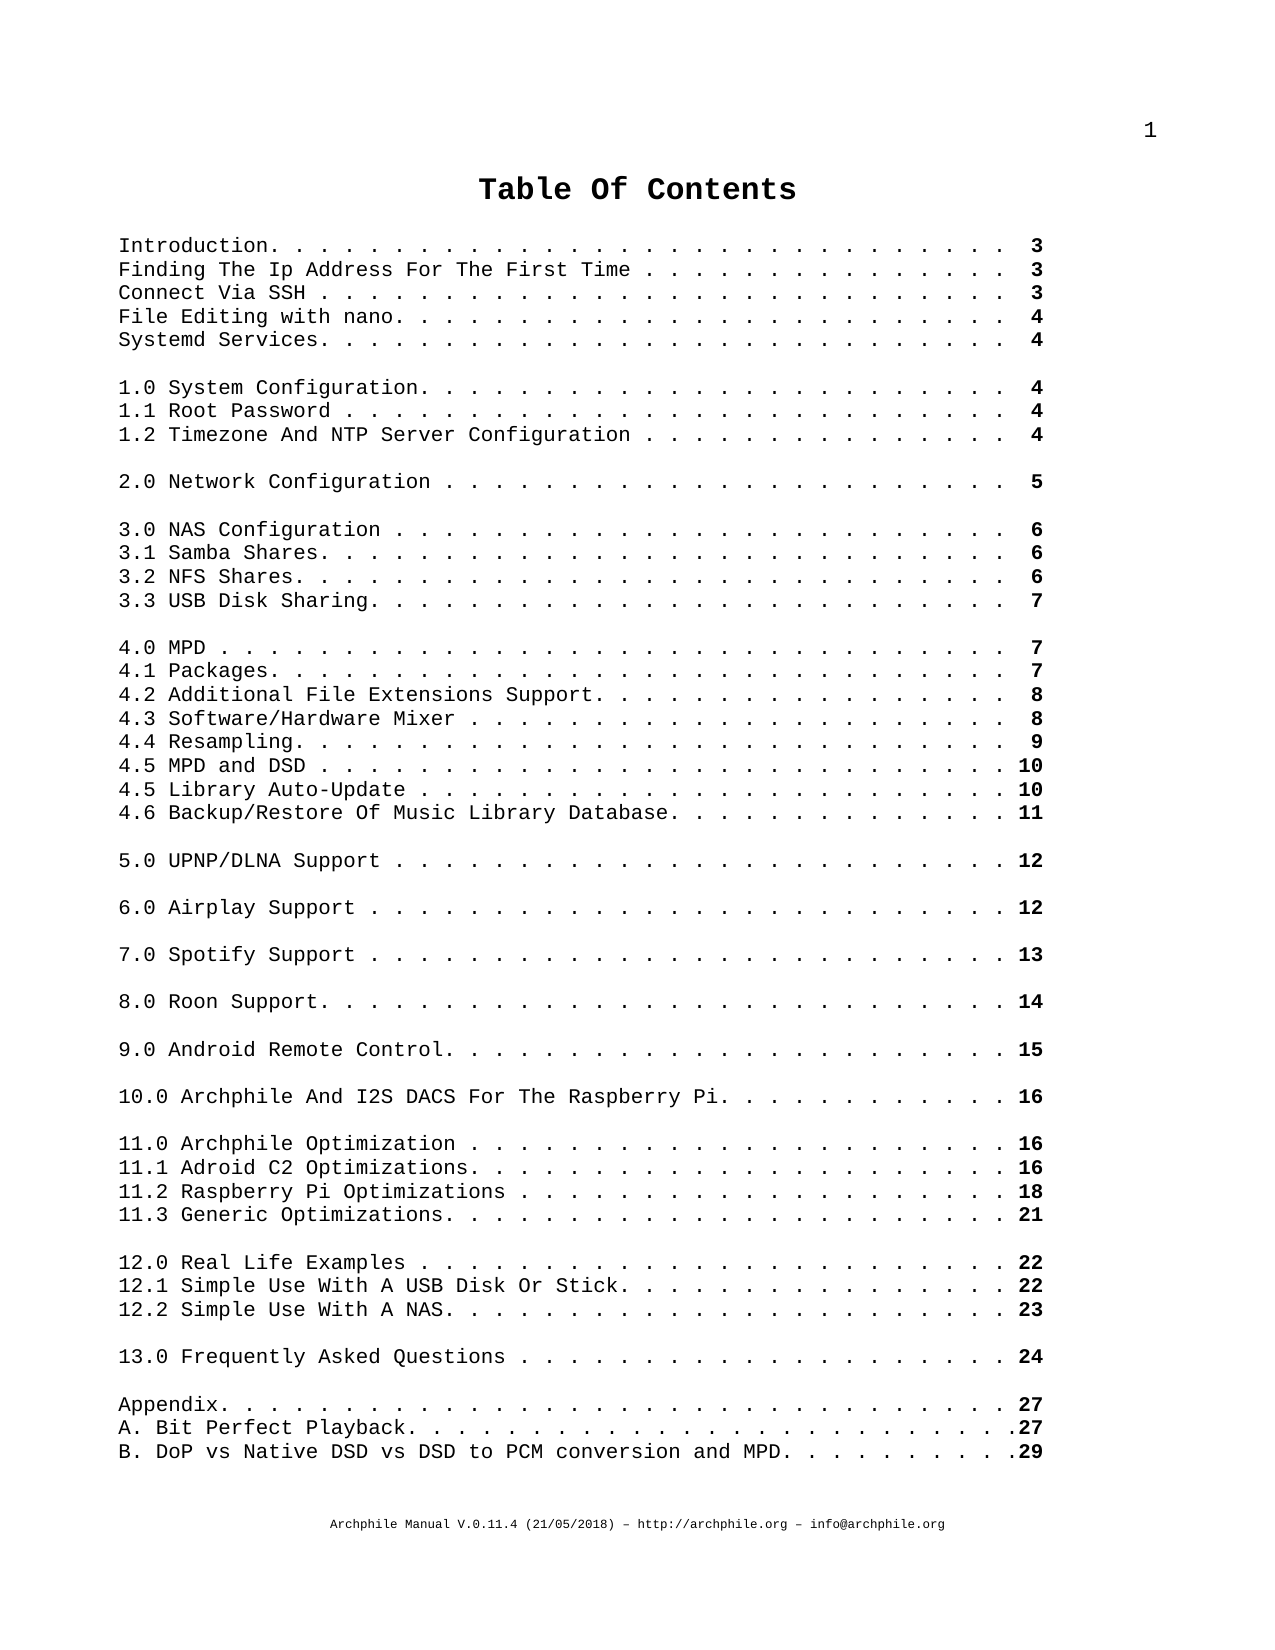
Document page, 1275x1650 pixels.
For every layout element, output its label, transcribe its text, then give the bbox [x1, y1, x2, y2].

text Connect Via SSH . . . . . . . . . . . . . . . . . . . . . . . . . . . . 3 [118, 282, 1157, 306]
text 5.0 UPNP/DLNA Support . . . . . . . . . . . . . . . . . . . . . . . . . 12 [118, 850, 1157, 873]
text Table Of Contents [118, 173, 1157, 209]
text B. DoP vs Native DSD vs DSD to PCM conversion and MPD. . . . . . . . . .29 [118, 1441, 1157, 1464]
text 9.0 Android Remote Control. . . . . . . . . . . . . . . . . . . . . . . 15 [118, 1039, 1157, 1062]
text 1.2 Timezone And NTP Server Configuration . . . . . . . . . . . . . . . 4 [118, 424, 1157, 448]
text 6.0 Airplay Support . . . . . . . . . . . . . . . . . . . . . . . . . . 12 [118, 897, 1157, 921]
text Appendix. . . . . . . . . . . . . . . . . . . . . . . . . . . . . . . . 27 [118, 1393, 1157, 1417]
text 1.1 Root Password . . . . . . . . . . . . . . . . . . . . . . . . . . . 4 [118, 400, 1157, 424]
text Systemd Services. . . . . . . . . . . . . . . . . . . . . . . . . . . . 4 [118, 329, 1157, 353]
text Finding The Ip Address For The First Time . . . . . . . . . . . . . . . 3 [118, 258, 1157, 282]
text File Editing with nano. . . . . . . . . . . . . . . . . . . . . . . . . 4 [118, 306, 1157, 329]
text 4.0 MPD . . . . . . . . . . . . . . . . . . . . . . . . . . . . . . . . 7 [118, 637, 1157, 661]
text 11.2 Raspberry Pi Optimizations . . . . . . . . . . . . . . . . . . . . 18 [118, 1181, 1157, 1204]
text 7.0 Spotify Support . . . . . . . . . . . . . . . . . . . . . . . . . . 13 [118, 944, 1157, 968]
text 12.1 Simple Use With A USB Disk Or Stick. . . . . . . . . . . . . . . . 22 [118, 1275, 1157, 1299]
text 1.0 System Configuration. . . . . . . . . . . . . . . . . . . . . . . . 4 [118, 377, 1157, 400]
text 12.0 Real Life Examples . . . . . . . . . . . . . . . . . . . . . . . . 22 [118, 1252, 1157, 1275]
text 11.3 Generic Optimizations. . . . . . . . . . . . . . . . . . . . . . . 21 [118, 1204, 1157, 1228]
text 4.5 MPD and DSD . . . . . . . . . . . . . . . . . . . . . . . . . . . . 10 [118, 755, 1157, 779]
text 4.1 Packages. . . . . . . . . . . . . . . . . . . . . . . . . . . . . . 7 [118, 661, 1157, 684]
text 4.3 Software/Hardware Mixer . . . . . . . . . . . . . . . . . . . . . . 8 [118, 708, 1157, 731]
text 11.0 Archphile Optimization . . . . . . . . . . . . . . . . . . . . . . 16 [118, 1133, 1157, 1157]
text 3.1 Samba Shares. . . . . . . . . . . . . . . . . . . . . . . . . . . . 6 [118, 542, 1157, 566]
text 4.5 Library Auto-Update . . . . . . . . . . . . . . . . . . . . . . . . 10 [118, 779, 1157, 802]
text 3.0 NAS Configuration . . . . . . . . . . . . . . . . . . . . . . . . . 6 [118, 519, 1157, 542]
text 3.3 USB Disk Sharing. . . . . . . . . . . . . . . . . . . . . . . . . . 7 [118, 589, 1157, 613]
text ­ [118, 1062, 1157, 1086]
text 4.4 Resampling. . . . . . . . . . . . . . . . . . . . . . . . . . . . . 9 [118, 731, 1157, 755]
text 8.0 Roon Support. . . . . . . . . . . . . . . . . . . . . . . . . . . . 14 [118, 992, 1157, 1015]
text 4.2 Additional File Extensions Support. . . . . . . . . . . . . . . . . 8 [118, 684, 1157, 708]
text Introduction. . . . . . . . . . . . . . . . . . . . . . . . . . . . . . 3 [118, 235, 1157, 258]
text A. Bit Perfect Playback. . . . . . . . . . . . . . . . . . . . . . . . .27 [118, 1417, 1157, 1441]
text 13.0 Frequently Asked Questions . . . . . . . . . . . . . . . . . . . . 24 [118, 1346, 1157, 1370]
text 10.0 Archphile And I2S DACS For The Raspberry Pi. . . . . . . . . . . . 16 [118, 1086, 1157, 1110]
text 4.6 Backup/Restore Of Music Library Database. . . . . . . . . . . . . . 11 [118, 802, 1157, 826]
text 3.2 NFS Shares. . . . . . . . . . . . . . . . . . . . . . . . . . . . . 6 [118, 566, 1157, 589]
text 2.0 Network Configuration . . . . . . . . . . . . . . . . . . . . . . . 5 [118, 471, 1157, 495]
text 11.1 Adroid C2 Optimizations. . . . . . . . . . . . . . . . . . . . . . 16 [118, 1157, 1157, 1181]
text 12.2 Simple Use With A NAS. . . . . . . . . . . . . . . . . . . . . . . 23 [118, 1299, 1157, 1323]
